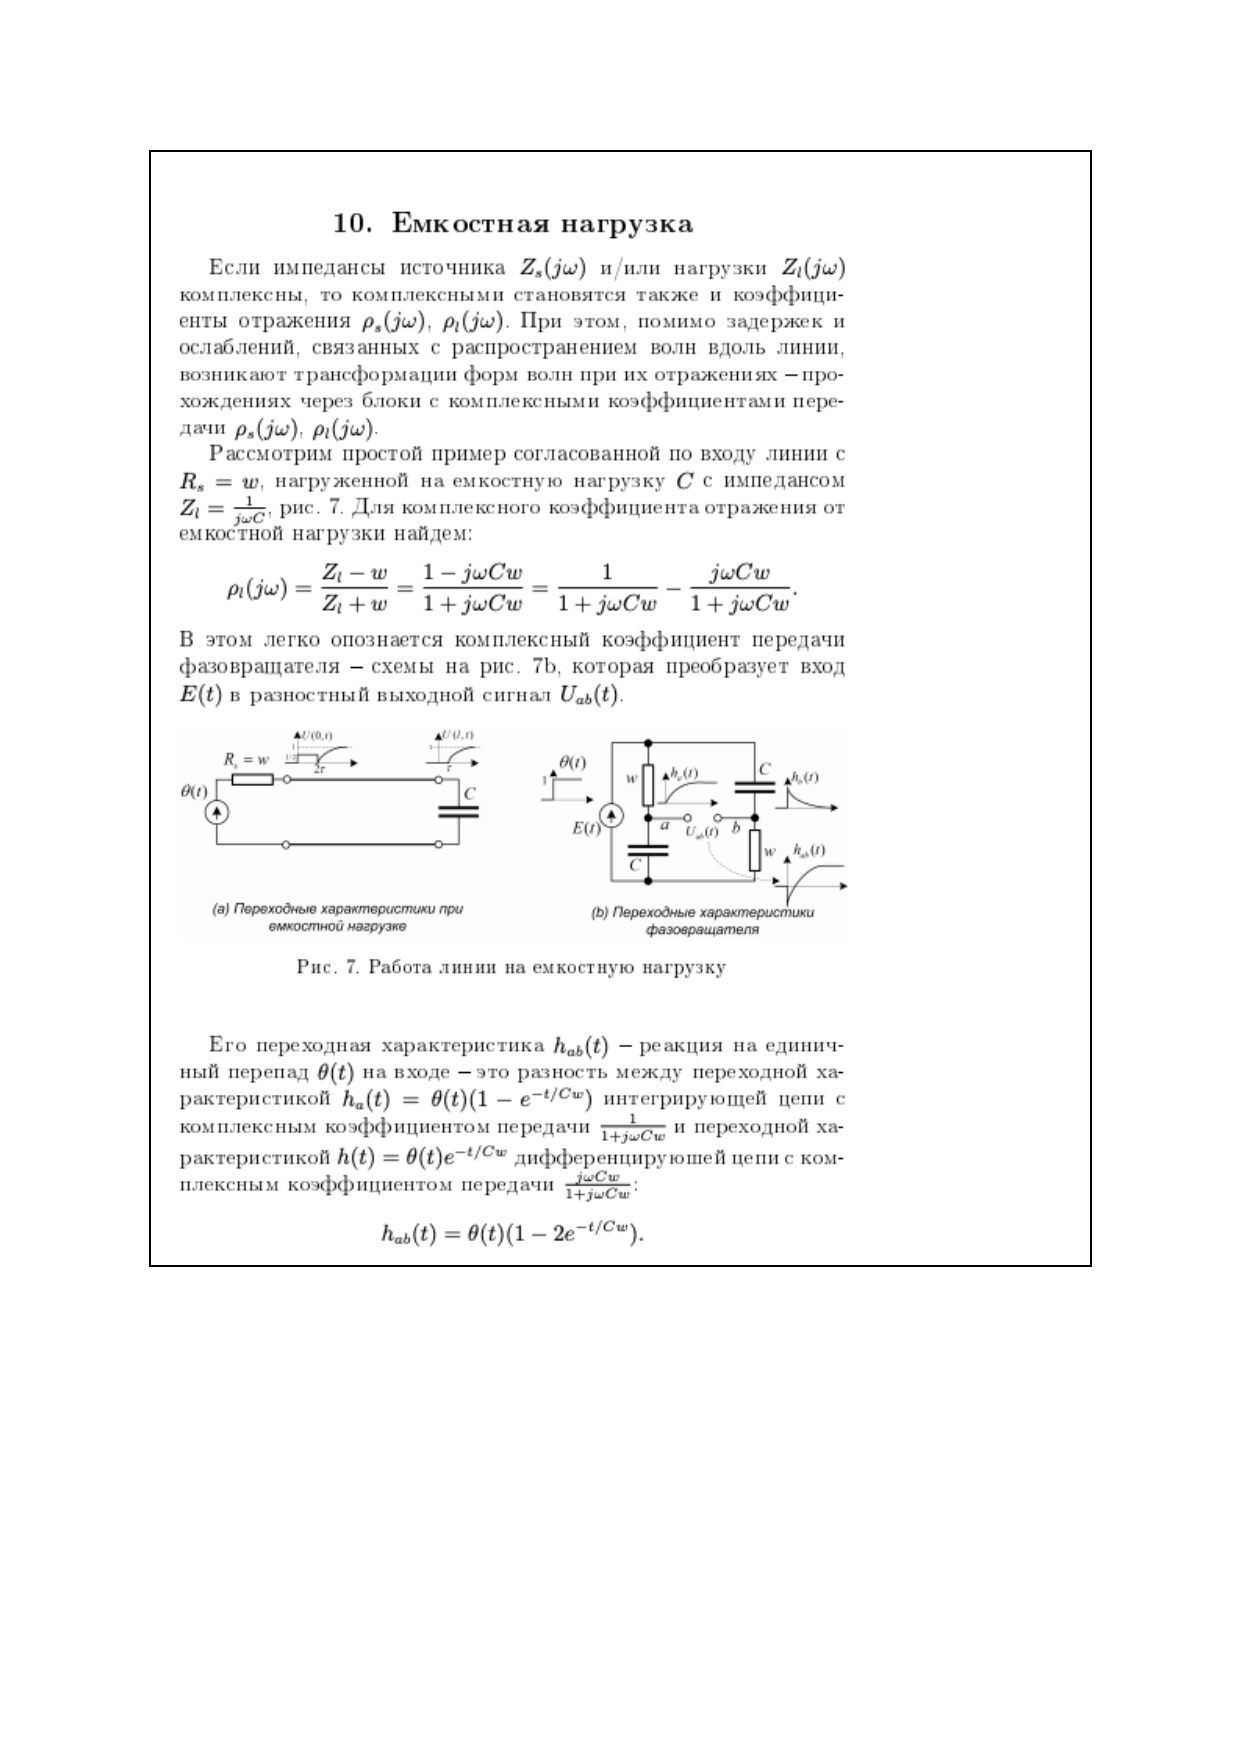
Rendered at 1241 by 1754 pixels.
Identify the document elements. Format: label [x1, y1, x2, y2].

table_cell [151, 152, 1090, 1265]
picture [160, 187, 884, 1255]
